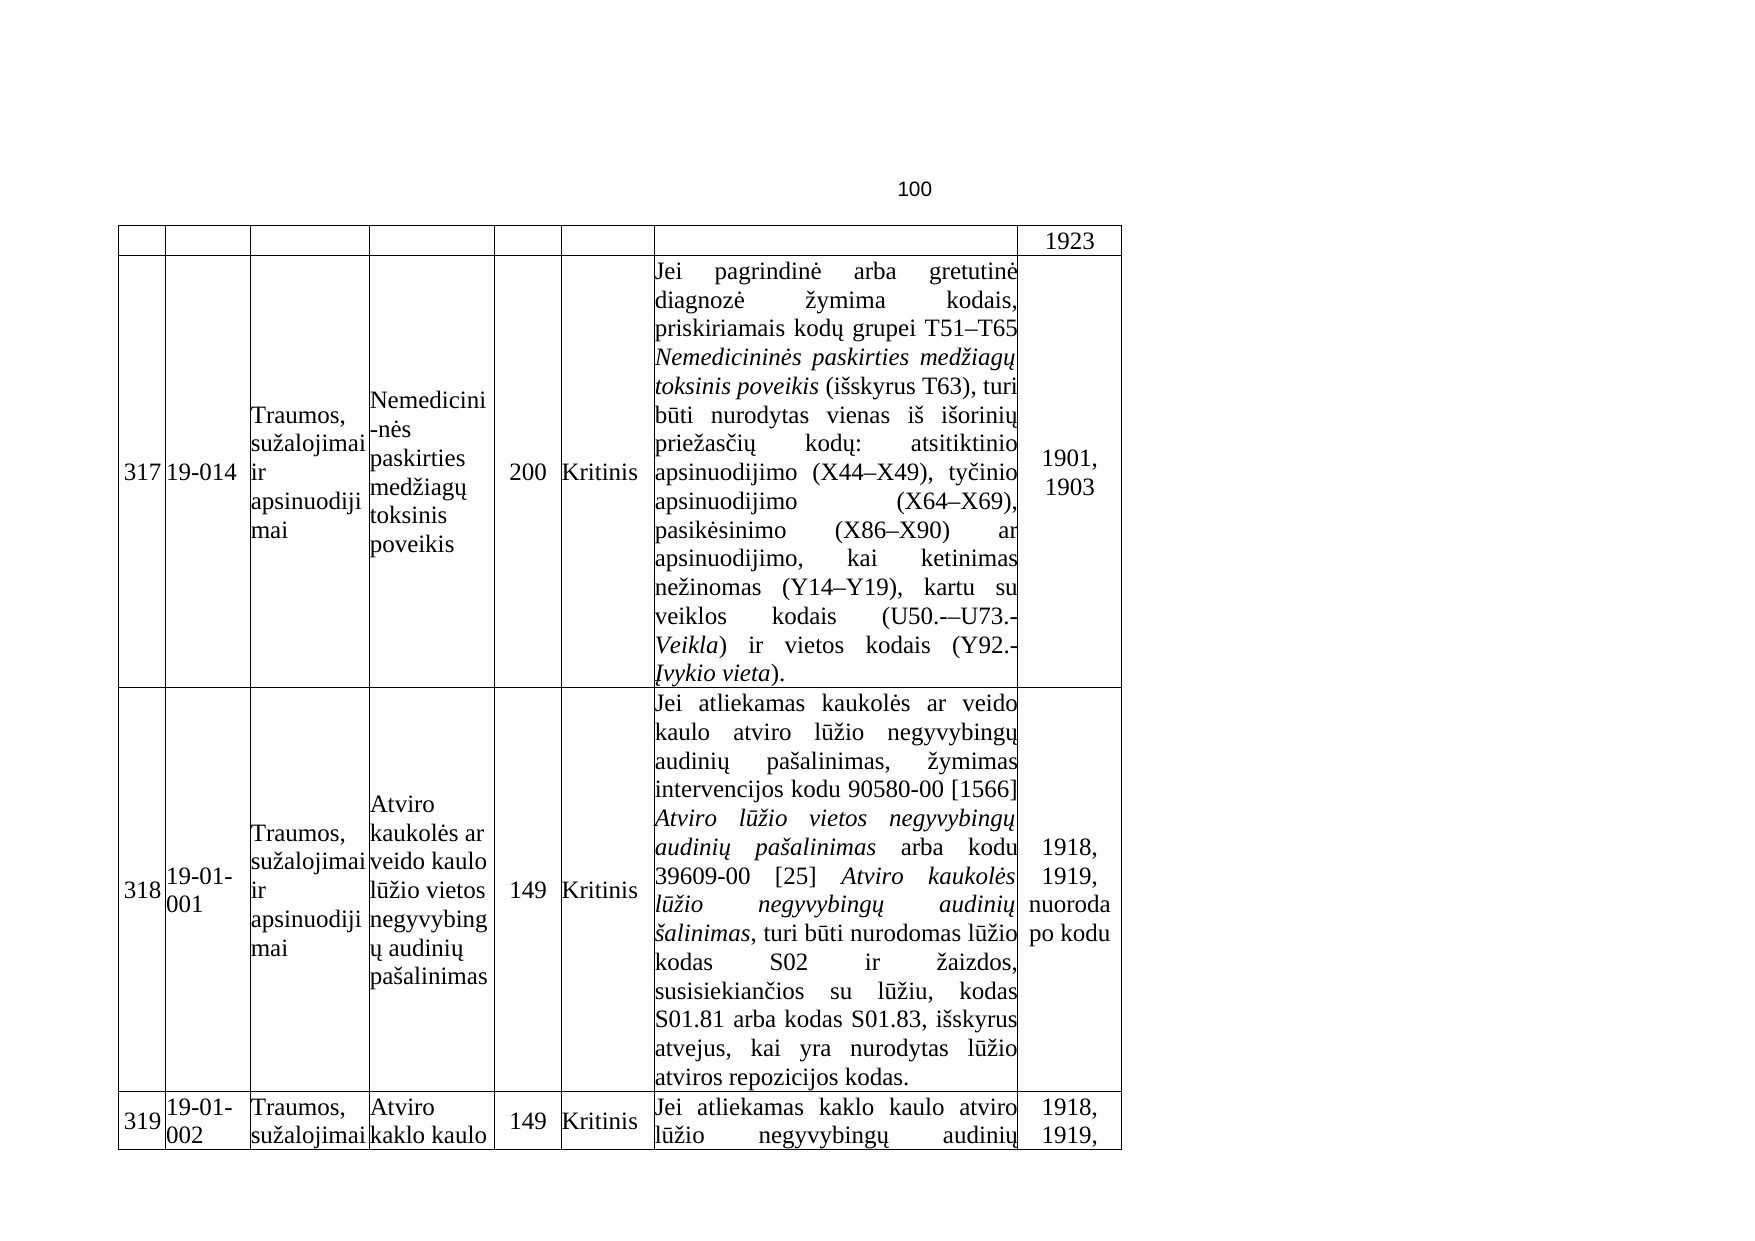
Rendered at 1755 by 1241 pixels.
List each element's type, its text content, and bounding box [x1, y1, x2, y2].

table_cell [655, 226, 1017, 255]
table_cell Nemedicini-nės paskirties medžiagų toksinis poveikis [370, 256, 494, 687]
table_cell 149 [495, 1092, 561, 1149]
table_cell Traumos, sužalojimai ir apsinuodijimai [251, 688, 369, 1091]
table_cell 149 [495, 688, 561, 1091]
table_cell Jei pagrindinė arba gretutinė diagnozė žymima kodais, priskiriamais kodų grupei T51–T65 Nemedicininės paskirties medžiagų toksinis poveikis (išskyrus T63), turi būti nurodytas vienas iš išorinių priežasčių kodų: atsitiktinio apsinuodijimo (X44–X49), tyčinio apsinuodijimo (X64–X69), pasikėsinimo (X86–X90) ar apsinuodijimo, kai ketinimas nežinomas (Y14–Y19), kartu su veiklos kodais (U50.-–U73.- Veikla) ir vietos kodais (Y92.- Įvykio vieta). [655, 256, 1017, 687]
table_cell 19-01-002 [166, 1092, 250, 1149]
table_cell Traumos, sužalojimai [251, 1092, 369, 1149]
table_cell [370, 226, 494, 255]
table_cell 1901, 1903 [1018, 256, 1121, 687]
table_cell 1918, 1919, [1018, 1092, 1121, 1149]
table_cell Kritinis [562, 1092, 654, 1149]
table_cell 19-01-001 [166, 688, 250, 1091]
table_cell Jei atliekamas kaklo kaulo atviro lūžio negyvybingų audinių [655, 1092, 1017, 1149]
table_cell Atviro kaukolės ar veido kaulo lūžio vietos negyvybingų audinių pašalinimas [370, 688, 494, 1091]
table_cell [495, 226, 561, 255]
table_cell 317 [119, 256, 165, 687]
table_cell 200 [495, 256, 561, 687]
table_cell [166, 226, 250, 255]
table_cell 318 [119, 688, 165, 1091]
table_cell [251, 226, 369, 255]
table_cell 19-014 [166, 256, 250, 687]
table_cell 319 [119, 1092, 165, 1149]
table_cell [119, 226, 165, 255]
table_cell Jei atliekamas kaukolės ar veido kaulo atviro lūžio negyvybingų audinių pašalinimas, žymimas intervencijos kodu 90580-00 [1566] Atviro lūžio vietos negyvybingų audinių pašalinimas arba kodu 39609-00 [25] Atviro kaukolės lūžio negyvybingų audinių šalinimas, turi būti nurodomas lūžio kodas S02 ir žaizdos, susisiekiančios su lūžiu, kodas S01.81 arba kodas S01.83, išskyrus atvejus, kai yra nurodytas lūžio atviros repozicijos kodas. [655, 688, 1017, 1091]
table_cell [562, 226, 654, 255]
table_cell Traumos, sužalojimai ir apsinuodijimai [251, 256, 369, 687]
table_cell Kritinis [562, 256, 654, 687]
table_cell Kritinis [562, 688, 654, 1091]
table_cell 1918, 1919, nuoroda po kodu [1018, 688, 1121, 1091]
table_cell 1923 [1018, 226, 1121, 255]
table_cell Atviro kaklo kaulo [370, 1092, 494, 1149]
